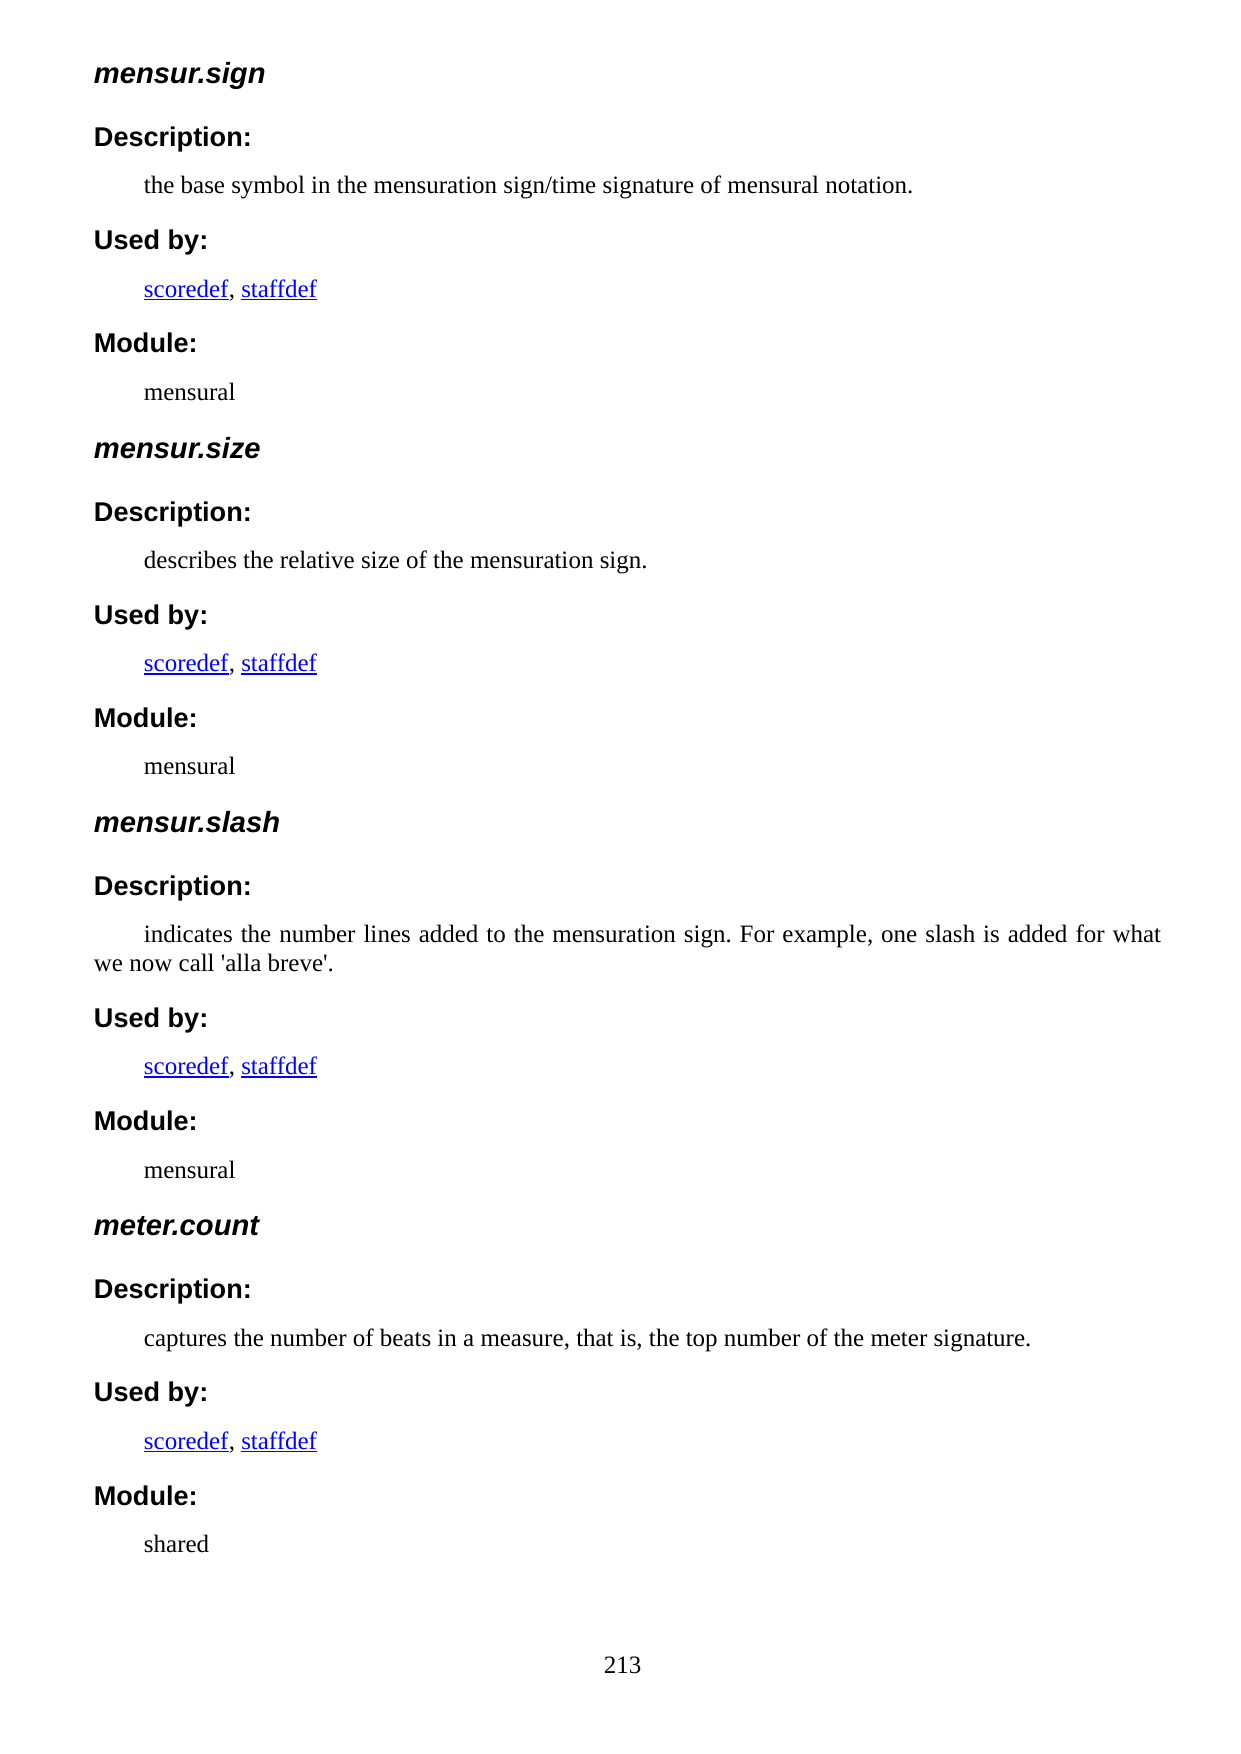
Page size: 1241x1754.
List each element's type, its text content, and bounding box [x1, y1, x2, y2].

text captures the number of beats in a measure, that is, the top number of the meter signature. [94, 1323, 1162, 1351]
text scoredef, staffdef [94, 274, 1162, 302]
text mensural [94, 1155, 1162, 1183]
subtitle Used by: [94, 1376, 1162, 1408]
subtitle Description: [94, 496, 1162, 527]
subtitle mensur.slash [94, 805, 1162, 839]
subtitle mensur.size [94, 431, 1162, 464]
subtitle Module: [94, 1105, 1162, 1136]
text scoredef, staffdef [94, 1426, 1162, 1455]
subtitle mensur.sign [94, 56, 1162, 90]
text mensural [94, 377, 1162, 406]
subtitle Description: [94, 870, 1162, 901]
text the base symbol in the mensuration sign/time signature of mensural notation. [94, 171, 1162, 199]
text scoredef, staffdef [94, 1051, 1162, 1080]
subtitle Used by: [94, 224, 1162, 256]
text mensural [94, 751, 1162, 780]
subtitle meter.count [94, 1208, 1162, 1242]
text scoredef, staffdef [94, 648, 1162, 677]
subtitle Module: [94, 1480, 1162, 1511]
text indicates the number lines added to the mensuration sign. For example, one slash is added for what we now call 'alla breve'. [94, 919, 1162, 977]
subtitle Description: [94, 121, 1162, 152]
subtitle Module: [94, 702, 1162, 733]
subtitle Description: [94, 1273, 1162, 1304]
subtitle Used by: [94, 1002, 1162, 1033]
subtitle Module: [94, 327, 1162, 359]
text describes the relative size of the mensuration sign. [94, 545, 1162, 574]
subtitle Used by: [94, 599, 1162, 630]
text shared [94, 1529, 1162, 1558]
